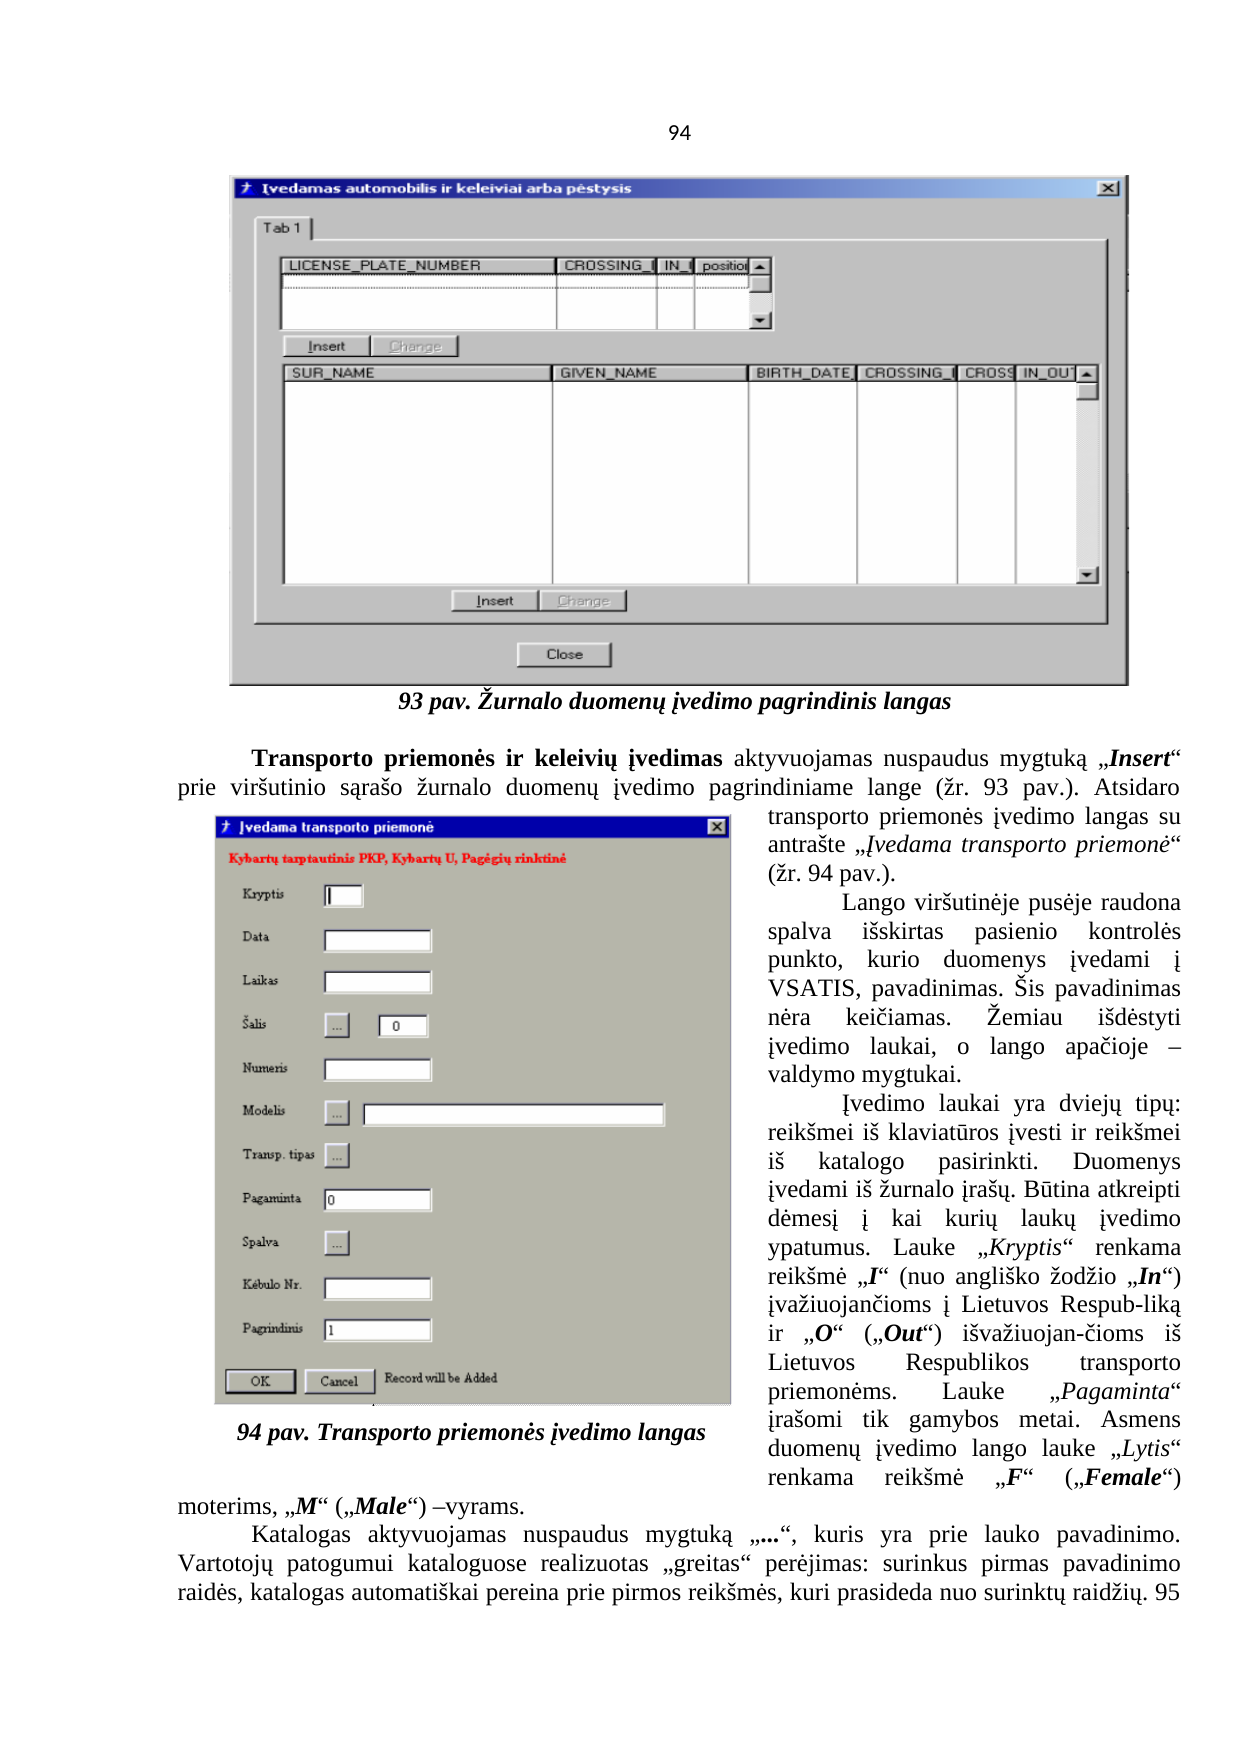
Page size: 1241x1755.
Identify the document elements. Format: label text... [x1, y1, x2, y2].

text Transporto priemonės ir keleivių įvedimas aktyvuojamas nuspaudus mygtuką „Insert“ prie viršutinio sąrašo žurnalo duomenų įvedimo pagrindiniame lange (žr. 93 pav.). Atsidaro transporto priemonės įvedimo langas su antrašte „Įvedama transporto priemonė“ (žr. 94 pav.). [177, 743, 1181, 1417]
text Katalogas aktyvuojamas nuspaudus mygtuką „...“, kuris yra prie lauko pavadinimo. Vartotojų patogumui kataloguose realizuotas „greitas“ perėjimas: surinkus pirmas pavadinimo raidės, katalogas automatiškai pereina prie pirmos reikšmės, kuri prasideda nuo surinktų raidžių. 95 [177, 1519, 1181, 1606]
text [177, 1446, 768, 1464]
text 94 pav. Transporto priemonės įvedimo langas [177, 1417, 768, 1446]
text Įvedimo laukai yra dviejų tipų: reikšmei iš klaviatūros įvesti ir reikšmei iš katalogo pasirinkti. Duomenys įvedami iš žurnalo įrašų. Būtina atkreipti dėmesį į kai kurių laukų įvedimo ypatumus. Lauke „Kryptis“ renkama reikšmė „I“ (nuo angliško žodžio „In“) įvažiuojančioms į Lietuvos Respub-liką ir „O“ („Out“) išvažiuojan-čioms iš Lietuvos Respublikos transporto priemonėms. Lauke „Pagaminta“ įrašomi tik gamybos metai. Asmens duomenų įvedimo lango lauke „Lytis“ renkama reikšmė „F“ („Female“) moterims, „M“ („Male“) –vyrams. [177, 1088, 1181, 1519]
text 93 pav. Žurnalo duomenų įvedimo pagrindinis langas [177, 686, 1181, 714]
text Lango viršutinėje pusėje raudona spalva išskirtas pasienio kontrolės punkto, kurio duomenys įvedami į VSATIS, pavadinimas. Šis pavadinimas nėra keičiamas. Žemiau išdėstyti įvedimo laukai, o lango apačioje – valdymo mygtukai. [768, 887, 1181, 1088]
